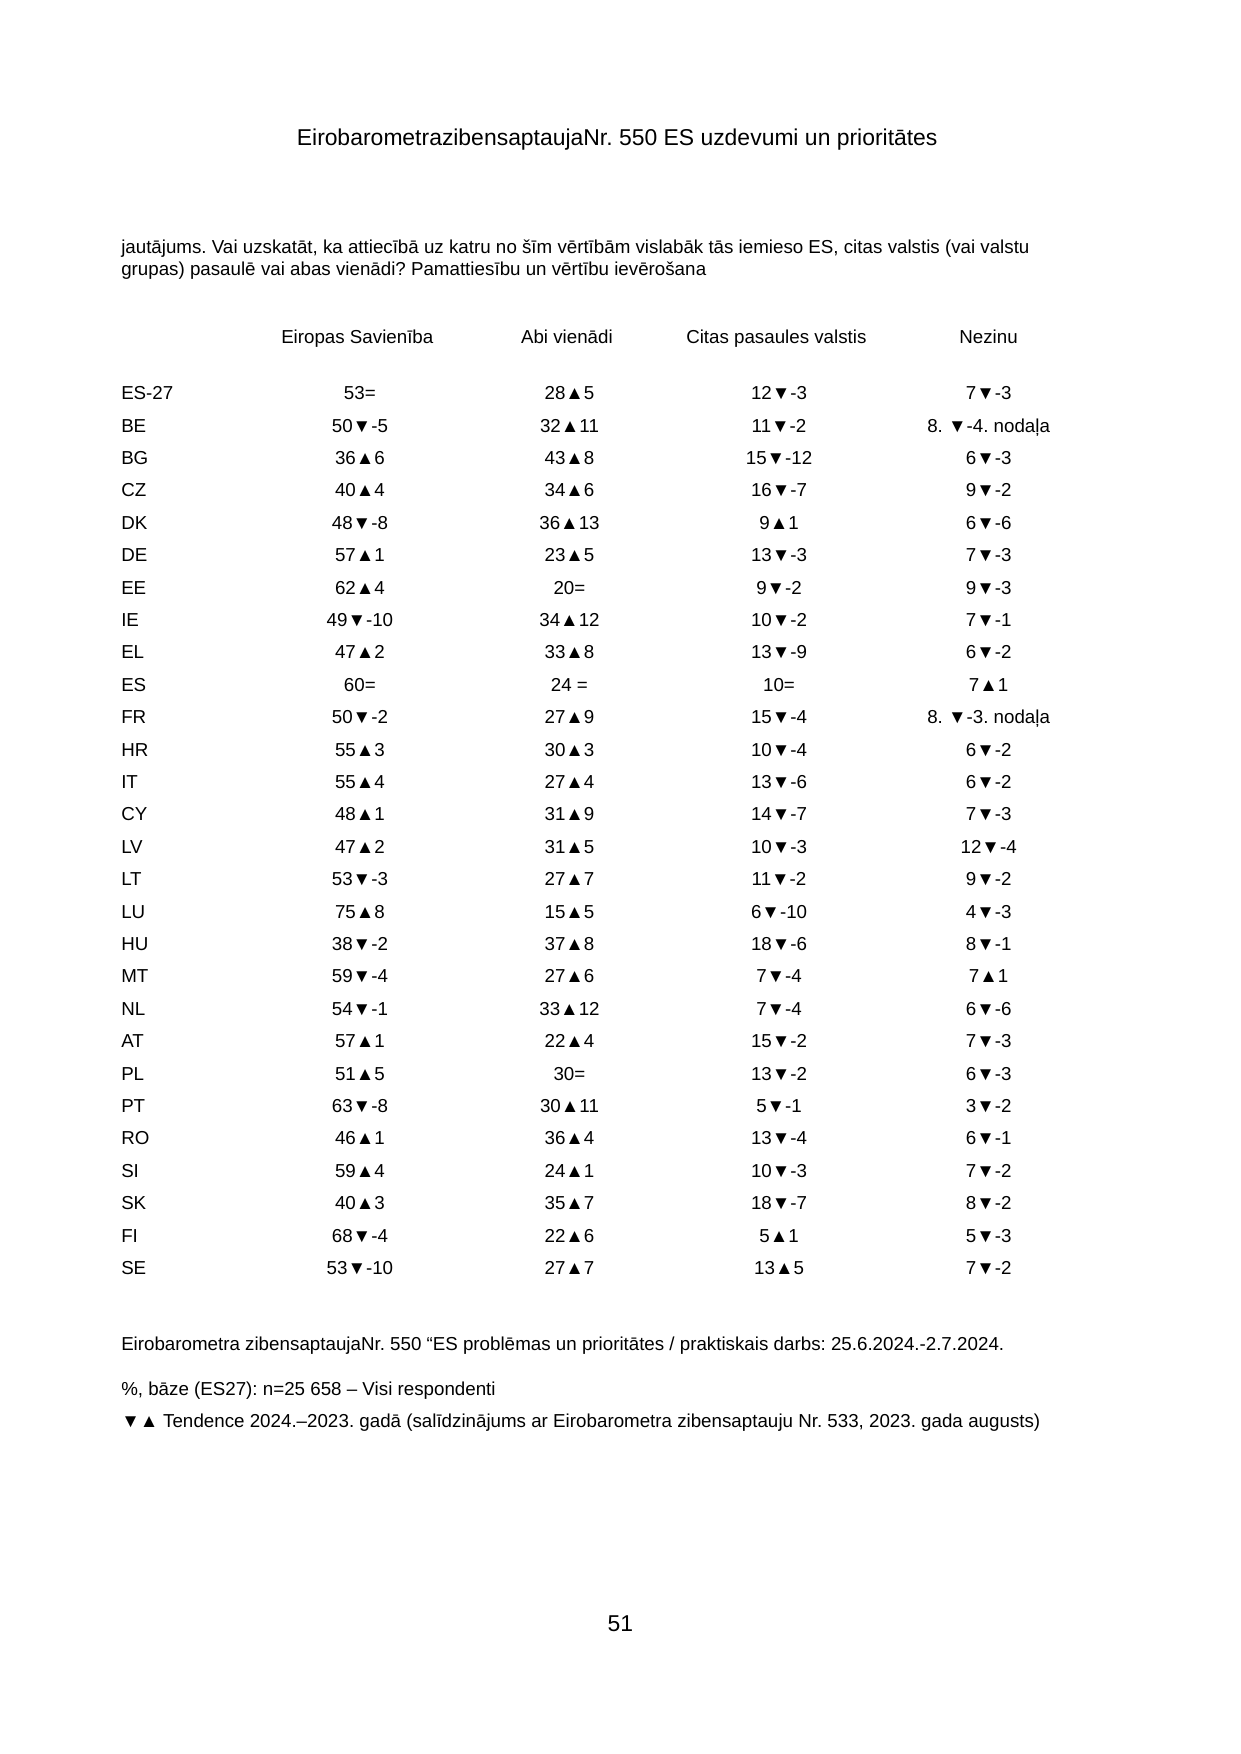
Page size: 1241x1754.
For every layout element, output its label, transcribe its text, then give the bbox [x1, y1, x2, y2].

table_cell 18▼-7 [674, 1187, 883, 1219]
table_cell [186, 539, 255, 571]
table_cell 15▲5 [464, 895, 674, 927]
table_cell 46▲1 [255, 1122, 464, 1154]
table_cell 12▼-3 [674, 377, 883, 409]
table_cell 8▼-2 [884, 1187, 1093, 1219]
table_cell 47▲2 [255, 636, 464, 668]
table_cell 15▼-2 [674, 1025, 883, 1057]
table_cell 55▲3 [255, 733, 464, 765]
table_cell ES-27 [118, 377, 186, 409]
table_cell LT [118, 863, 186, 895]
table_cell 6▼-2 [884, 765, 1093, 798]
table_cell 22▲6 [464, 1219, 674, 1251]
table_cell 6▼-3 [884, 441, 1093, 474]
table_cell 48▼-8 [255, 506, 464, 539]
table_cell 36▲13 [464, 506, 674, 539]
table_cell [186, 992, 255, 1024]
table_cell [674, 1284, 883, 1316]
table_cell 7▲1 [884, 668, 1093, 701]
table_cell 7▼-3 [884, 798, 1093, 830]
table_cell NL [118, 992, 186, 1024]
table_cell 6▼-2 [884, 733, 1093, 765]
table_cell PT [118, 1089, 186, 1122]
table_cell 10▼-2 [674, 604, 883, 636]
table_cell IT [118, 765, 186, 798]
table_cell ▼▲ Tendence 2024.–2023. gadā (salīdzinājums ar Eirobarometra zibensaptauju Nr. 533, 2023. gada augusts) [118, 1404, 1093, 1437]
table_cell 6▼-6 [884, 992, 1093, 1024]
table_cell 10▼-3 [674, 1154, 883, 1187]
table_cell [186, 1187, 255, 1219]
table_cell 24 = [464, 668, 674, 701]
table_cell 9▼-2 [674, 571, 883, 603]
table_cell 14▼-7 [674, 798, 883, 830]
table_cell 10▼-4 [674, 733, 883, 765]
table_cell 62▲4 [255, 571, 464, 603]
table_cell SI [118, 1154, 186, 1187]
table_cell 40▲4 [255, 474, 464, 506]
table_cell 11▼-2 [674, 409, 883, 441]
table_cell HU [118, 928, 186, 960]
table_cell 37▲8 [464, 928, 674, 960]
table_cell RO [118, 1122, 186, 1154]
table_cell CZ [118, 474, 186, 506]
table_cell 53▼-10 [255, 1251, 464, 1284]
table_cell DE [118, 539, 186, 571]
table_cell 60= [255, 668, 464, 701]
table_cell 13▲5 [674, 1251, 883, 1284]
table_cell 36▲6 [255, 441, 464, 474]
table_cell IE [118, 604, 186, 636]
table_cell 15▼-4 [674, 701, 883, 733]
table_cell 75▲8 [255, 895, 464, 927]
table_cell 36▲4 [464, 1122, 674, 1154]
table_cell 23▲5 [464, 539, 674, 571]
table_cell 13▼-4 [674, 1122, 883, 1154]
table_cell [186, 765, 255, 798]
table_cell [186, 1057, 255, 1089]
table_cell [186, 636, 255, 668]
table_cell 4▼-3 [884, 895, 1093, 927]
table_cell 24▲1 [464, 1154, 674, 1187]
table_cell 7▼-3 [884, 1025, 1093, 1057]
table_cell SK [118, 1187, 186, 1219]
table_cell 51▲5 [255, 1057, 464, 1089]
table_cell 28▲5 [464, 377, 674, 409]
table_cell 48▲1 [255, 798, 464, 830]
table_cell SE [118, 1251, 186, 1284]
table_cell 7▼-4 [674, 992, 883, 1024]
table_cell ES [118, 668, 186, 701]
table_cell [186, 928, 255, 960]
table_cell [186, 377, 255, 409]
table_cell 16▼-7 [674, 474, 883, 506]
table_cell [186, 1089, 255, 1122]
table_cell [884, 1284, 1093, 1316]
table_cell 6▼-1 [884, 1122, 1093, 1154]
table_cell 13▼-9 [674, 636, 883, 668]
table_cell [186, 863, 255, 895]
table_cell 13▼-2 [674, 1057, 883, 1089]
table_cell 18▼-6 [674, 928, 883, 960]
table_cell 11▼-2 [674, 863, 883, 895]
table_cell %, bāze (ES27): n=25 658 – Visi respondenti [118, 1372, 1093, 1404]
table_cell 9▼-3 [884, 571, 1093, 603]
table_cell 40▲3 [255, 1187, 464, 1219]
table_cell 47▲2 [255, 830, 464, 863]
table_cell [186, 733, 255, 765]
table_cell [186, 298, 255, 377]
table_cell [186, 506, 255, 539]
table_cell 59▲4 [255, 1154, 464, 1187]
table_cell [186, 604, 255, 636]
table_cell 13▼-6 [674, 765, 883, 798]
table_cell LU [118, 895, 186, 927]
table_cell Eirobarometra zibensaptaujaNr. 550 “ES problēmas un prioritātes / praktiskais darbs: 25.6.2024.-2.7.2024. [118, 1316, 1093, 1372]
table_cell 59▼-4 [255, 960, 464, 992]
table_cell 7▼-2 [884, 1251, 1093, 1284]
table_cell [186, 409, 255, 441]
table_cell FR [118, 701, 186, 733]
table_cell 43▲8 [464, 441, 674, 474]
table_cell AT [118, 1025, 186, 1057]
table_cell 13▼-3 [674, 539, 883, 571]
table_cell 33▲12 [464, 992, 674, 1024]
table_cell [186, 571, 255, 603]
table_cell HR [118, 733, 186, 765]
table_cell Eiropas Savienība [255, 298, 464, 377]
table_cell 27▲7 [464, 863, 674, 895]
table_cell PL [118, 1057, 186, 1089]
table_cell 34▲12 [464, 604, 674, 636]
table_cell BG [118, 441, 186, 474]
table_cell 49▼-10 [255, 604, 464, 636]
table_cell 53= [255, 377, 464, 409]
table_cell [186, 441, 255, 474]
table_cell 12▼-4 [884, 830, 1093, 863]
table_cell 27▲6 [464, 960, 674, 992]
table_cell 9▲1 [674, 506, 883, 539]
table_cell [186, 1154, 255, 1187]
table_cell 10= [674, 668, 883, 701]
table_cell 7▼-3 [884, 377, 1093, 409]
table_cell 7▼-4 [674, 960, 883, 992]
table_cell 6▼-3 [884, 1057, 1093, 1089]
table_cell 7▲1 [884, 960, 1093, 992]
table_cell 20= [464, 571, 674, 603]
table_cell BE [118, 409, 186, 441]
table_cell 5▲1 [674, 1219, 883, 1251]
table_cell 8▼-1 [884, 928, 1093, 960]
table_cell 7▼-3 [884, 539, 1093, 571]
table_cell [186, 1025, 255, 1057]
table_cell [118, 1284, 186, 1316]
table_cell 30▲11 [464, 1089, 674, 1122]
table_cell 57▲1 [255, 1025, 464, 1057]
table_cell [186, 1219, 255, 1251]
table_cell FI [118, 1219, 186, 1251]
table_cell 8. ▼-4. nodaļa [884, 409, 1093, 441]
table_cell 31▲5 [464, 830, 674, 863]
table_cell 68▼-4 [255, 1219, 464, 1251]
table_cell MT [118, 960, 186, 992]
table_cell [255, 1284, 464, 1316]
table_cell 27▲7 [464, 1251, 674, 1284]
table_cell [464, 1284, 674, 1316]
table_cell [186, 1122, 255, 1154]
table_cell 22▲4 [464, 1025, 674, 1057]
table_cell 6▼-2 [884, 636, 1093, 668]
table_cell [186, 1251, 255, 1284]
table_cell 27▲4 [464, 765, 674, 798]
table_cell [186, 895, 255, 927]
table_cell 63▼-8 [255, 1089, 464, 1122]
table_cell 6▼-10 [674, 895, 883, 927]
table_cell [186, 798, 255, 830]
table_cell 31▲9 [464, 798, 674, 830]
table_cell 5▼-3 [884, 1219, 1093, 1251]
table_header jautājums. Vai uzskatāt, ka attiecībā uz katru no šīm vērtībām vislabāk tās iemieso ES, citas valstis (vai valstu grupas) pasaulē vai abas vienādi? Pamattiesību un vērtību ievērošana [118, 218, 1093, 297]
table_cell 5▼-1 [674, 1089, 883, 1122]
table_cell [186, 1284, 255, 1316]
table_cell 15▼-12 [674, 441, 883, 474]
table_cell CY [118, 798, 186, 830]
table_cell [186, 960, 255, 992]
table_cell 6▼-6 [884, 506, 1093, 539]
table_cell 55▲4 [255, 765, 464, 798]
table_cell [186, 830, 255, 863]
table_cell 9▼-2 [884, 863, 1093, 895]
table_cell 33▲8 [464, 636, 674, 668]
table_cell 7▼-2 [884, 1154, 1093, 1187]
table_cell 9▼-2 [884, 474, 1093, 506]
table_cell [186, 701, 255, 733]
table_cell 54▼-1 [255, 992, 464, 1024]
table_cell EL [118, 636, 186, 668]
table_cell 53▼-3 [255, 863, 464, 895]
table_cell DK [118, 506, 186, 539]
table_cell 38▼-2 [255, 928, 464, 960]
table_cell 3▼-2 [884, 1089, 1093, 1122]
table_cell Citas pasaules valstis [674, 298, 883, 377]
table_cell 50▼-2 [255, 701, 464, 733]
table_cell 34▲6 [464, 474, 674, 506]
table_cell Abi vienādi [464, 298, 674, 377]
table_cell 27▲9 [464, 701, 674, 733]
table_cell 8. ▼-3. nodaļa [884, 701, 1093, 733]
table_cell 30▲3 [464, 733, 674, 765]
table_cell 7▼-1 [884, 604, 1093, 636]
table_cell EE [118, 571, 186, 603]
table_cell [186, 668, 255, 701]
table_cell [186, 474, 255, 506]
table_cell Nezinu [884, 298, 1093, 377]
table_cell [118, 298, 186, 377]
table_cell 32▲11 [464, 409, 674, 441]
table_cell 30= [464, 1057, 674, 1089]
table_cell 10▼-3 [674, 830, 883, 863]
table_cell 57▲1 [255, 539, 464, 571]
table_cell 35▲7 [464, 1187, 674, 1219]
table_cell LV [118, 830, 186, 863]
table_cell 50▼-5 [255, 409, 464, 441]
